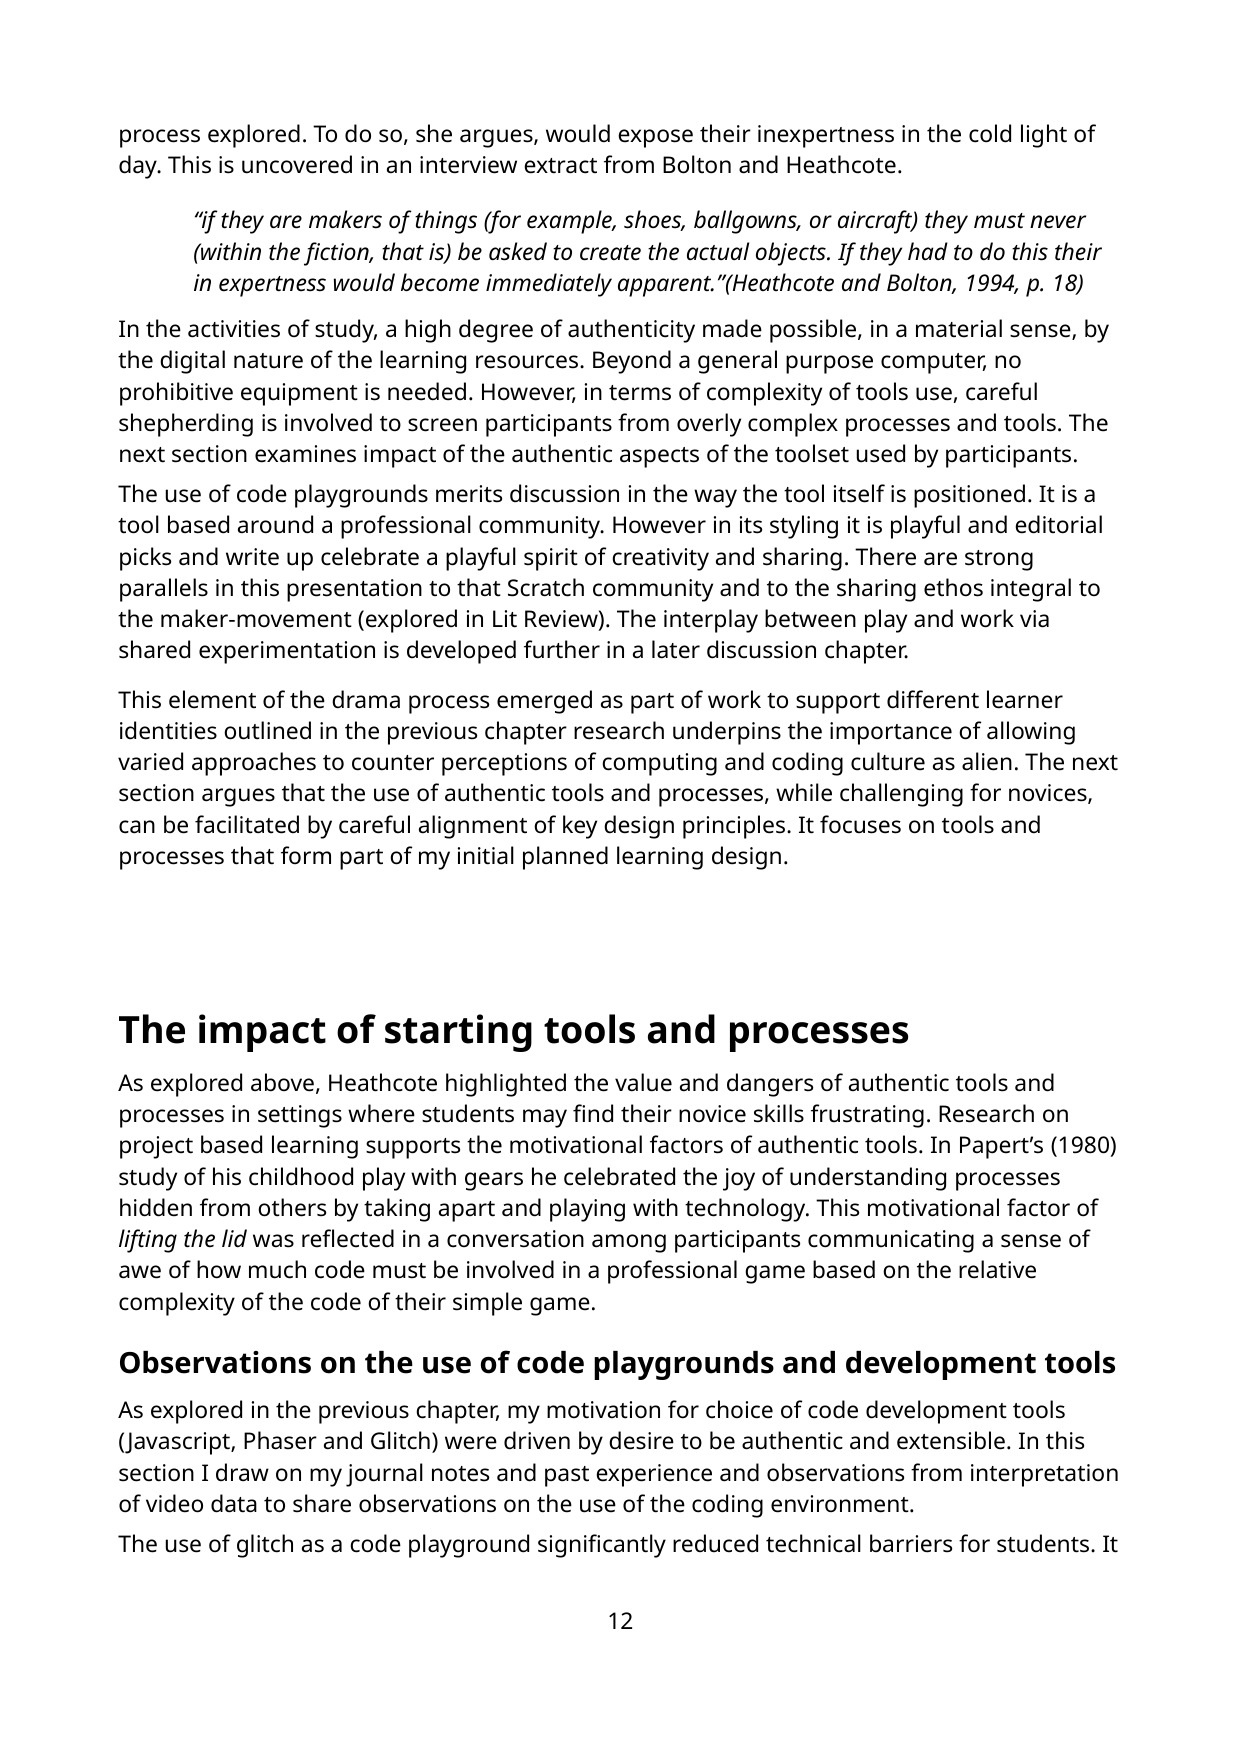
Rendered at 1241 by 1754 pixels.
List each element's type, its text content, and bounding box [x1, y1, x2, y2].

subtitle Observations on the use of code playgrounds and development tools [118, 1342, 1122, 1382]
text The use of code playgrounds merits discussion in the way the tool itself is positioned. It is a tool based around a professional community. However in its styling it is playful and editorial picks and write up celebrate a playful spirit of creativity and sharing. There are strong parallels in this presentation to that Scratch community and to the sharing ethos integral to the maker-movement (explored in Lit Review). The interplay between play and work via shared experimentation is developed further in a later discussion chapter. [118, 478, 1122, 666]
text As explored above, Heathcote highlighted the value and dangers of authentic tools and processes in settings where students may find their novice skills frustrating. Research on project based learning supports the motivational factors of authentic tools. In Papert’s (1980) study of his childhood play with gears he celebrated the joy of understanding processes hidden from others by taking apart and playing with technology. This motivational factor of lifting the lid was reflected in a conversation among participants communicating a sense of awe of how much code must be involved in a professional game based on the relative complexity of the code of their simple game. [118, 1067, 1122, 1317]
text In the activities of study, a high degree of authenticity made possible, in a material sense, by the digital nature of the learning resources. Beyond a general purpose computer, no prohibitive equipment is needed. However, in terms of complexity of tools use, careful shepherding is involved to screen participants from overly complex processes and tools. The next section examines impact of the authentic aspects of the toolset used by participants. [118, 313, 1122, 469]
text This element of the drama process emerged as part of work to support different learner identities outlined in the previous chapter research underpins the importance of allowing varied approaches to counter perceptions of computing and coding culture as alien. The next section argues that the use of authentic tools and processes, while challenging for novices, can be facilitated by careful alignment of key design principles. It focuses on tools and processes that form part of my initial planned learning design. [118, 683, 1122, 871]
subtitle The impact of starting tools and processes [118, 1003, 1122, 1054]
text As explored in the previous chapter, my motivation for choice of code development tools (Javascript, Phaser and Glitch) were driven by desire to be authentic and extensible. In this section I draw on my journal notes and past experience and observations from interpretation of video data to share observations on the use of the coding environment. [118, 1394, 1122, 1519]
text process explored. To do so, she argues, would expose their inexpertness in the cold light of day. This is uncovered in an interview extract from Bolton and Heathcote. [118, 118, 1122, 181]
text “if they are makers of things (for example, shoes, ballgowns, or aircraft) they must never (within the fiction, that is) be asked to create the actual objects. If they had to do this their in expertness would become immediately apparent.”(Heathcote and Bolton, 1994, p. 18) [193, 204, 1122, 298]
text The use of glitch as a code playground significantly reduced technical barriers for students. It [118, 1528, 1122, 1559]
